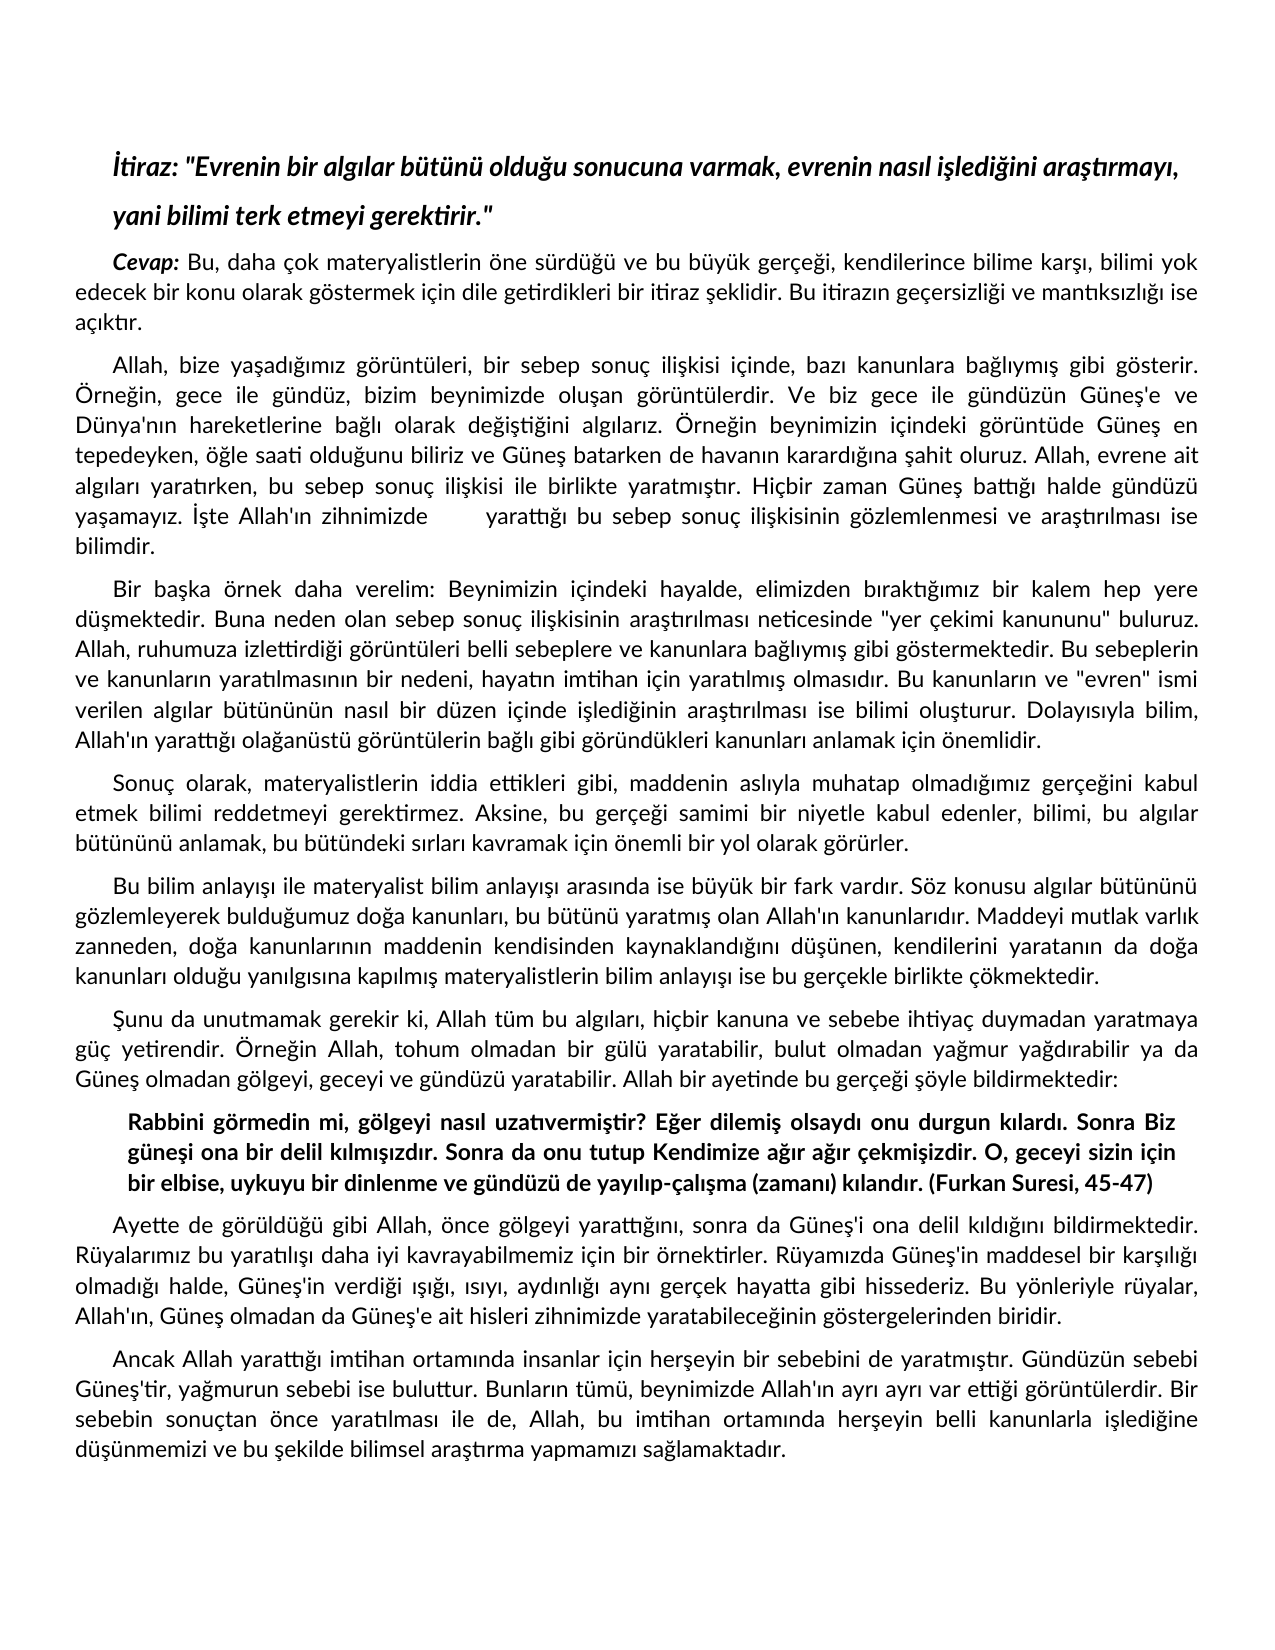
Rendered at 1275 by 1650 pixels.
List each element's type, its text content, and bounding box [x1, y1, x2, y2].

text Ayette de görüldüğü gibi Allah, önce gölgeyi yarattığını, sonra da Güneş'i ona delil kıldığını bildirmektedir. Rüyalarımız bu yaratılışı daha iyi kavrayabilmemiz için bir örnektirler. Rüyamızda Güneş'in maddesel bir karşılığı olmadığı halde, Güneş'in verdiği ışığı, ısıyı, aydınlığı aynı gerçek hayatta gibi hissederiz. Bu yönleriyle rüyalar, Allah'ın, Güneş olmadan da Güneş'e ait hisleri zihnimizde yaratabileceğinin göstergelerinden biridir. [75, 1211, 1200, 1329]
text Bir başka örnek daha verelim: Beynimizin içindeki hayalde, elimizden bıraktığımız bir kalem hep yere düşmektedir. Buna neden olan sebep sonuç ilişkisinin araştırılması neticesinde "yer çekimi kanununu" buluruz. Allah, ruhumuza izlettirdiği görüntüleri belli sebeplere ve kanunlara bağlıymış gibi göstermektedir. Bu sebeplerin ve kanunların yaratılmasının bir nedeni, hayatın imtihan için yaratılmış olmasıdır. Bu kanunların ve "evren" ismi verilen algılar bütününün nasıl bir düzen içinde işlediğinin araştırılması ise bilimi oluşturur. Dolayısıyla bilim, Allah'ın yarattığı olağanüstü görüntülerin bağlı gibi göründükleri kanunları anlamak için önemlidir. [75, 574, 1200, 753]
text Cevap: Bu, daha çok materyalistlerin öne sürdüğü ve bu büyük gerçeği, kendilerince bilime karşı, bilimi yok edecek bir konu olarak göstermek için dile getirdikleri bir itiraz şeklidir. Bu itirazın geçersizliği ve mantıksızlığı ise açıktır. [75, 247, 1200, 335]
text Ancak Allah yarattığı imtihan ortamında insanlar için herşeyin bir sebebini de yaratmıştır. Gündüzün sebebi Güneş'tir, yağmurun sebebi ise buluttur. Bunların tümü, beynimizde Allah'ın ayrı ayrı var ettiği görüntülerdir. Bir sebebin sonuçtan önce yaratılması ile de, Allah, bu imtihan ortamında herşeyin belli kanunlarla işlediğine düşünmemizi ve bu şekilde bilimsel araştırma yapmamızı sağlamaktadır. [75, 1344, 1200, 1462]
text Allah, bize yaşadığımız görüntüleri, bir sebep sonuç ilişkisi içinde, bazı kanunlara bağlıymış gibi gösterir. Örneğin, gece ile gündüz, bizim beynimizde oluşan görüntülerdir. Ve biz gece ile gündüzün Güneş'e ve Dünya'nın hareketlerine bağlı olarak değiştiğini algılarız. Örneğin beynimizin içindeki görüntüde Güneş en tepedeyken, öğle saati olduğunu biliriz ve Güneş batarken de havanın karardığına şahit oluruz. Allah, evrene ait algıları yaratırken, bu sebep sonuç ilişkisi ile birlikte yaratmıştır. Hiçbir zaman Güneş battığı halde gündüzü yaşamayız. İşte Allah'ın zihnimizde yarattığı bu sebep sonuç ilişkisinin gözlemlenmesi ve araştırılması ise bilimdir. [75, 351, 1200, 559]
text Bu bilim anlayışı ile materyalist bilim anlayışı arasında ise büyük bir fark vardır. Söz konusu algılar bütününü gözlemleyerek bulduğumuz doğa kanunları, bu bütünü yaratmış olan Allah'ın kanunlarıdır. Maddeyi mutlak varlık zanneden, doğa kanunlarının maddenin kendisinden kaynaklandığını düşünen, kendilerini yaratanın da doğa kanunları olduğu yanılgısına kapılmış materyalistlerin bilim anlayışı ise bu gerçekle birlikte çökmektedir. [75, 871, 1200, 989]
text İtiraz: "Evrenin bir algılar bütünü olduğu sonucuna varmak, evrenin nasıl işlediğini araştırmayı, yani bilimi terk etmeyi gerektirir." [112, 150, 1200, 231]
text Rabbini görmedin mi, gölgeyi nasıl uzatıvermiştir? Eğer dilemiş olsaydı onu durgun kılardı. Sonra Biz güneşi ona bir delil kılmışızdır. Sonra da onu tutup Kendimize ağır ağır çekmişizdir. O, geceyi sizin için bir elbise, uykuyu bir dinlenme ve gündüzü de yayılıp-çalışma (zamanı) kılandır. (Furkan Suresi, 45-47) [127, 1108, 1177, 1196]
text Sonuç olarak, materyalistlerin iddia ettikleri gibi, maddenin aslıyla muhatap olmadığımız gerçeğini kabul etmek bilimi reddetmeyi gerektirmez. Aksine, bu gerçeği samimi bir niyetle kabul edenler, bilimi, bu algılar bütününü anlamak, bu bütündeki sırları kavramak için önemli bir yol olarak görürler. [75, 768, 1200, 856]
text Şunu da unutmamak gerekir ki, Allah tüm bu algıları, hiçbir kanuna ve sebebe ihtiyaç duymadan yaratmaya güç yetirendir. Örneğin Allah, tohum olmadan bir gülü yaratabilir, bulut olmadan yağmur yağdırabilir ya da Güneş olmadan gölgeyi, geceyi ve gündüzü yaratabilir. Allah bir ayetinde bu gerçeği şöyle bildirmektedir: [75, 1005, 1200, 1093]
